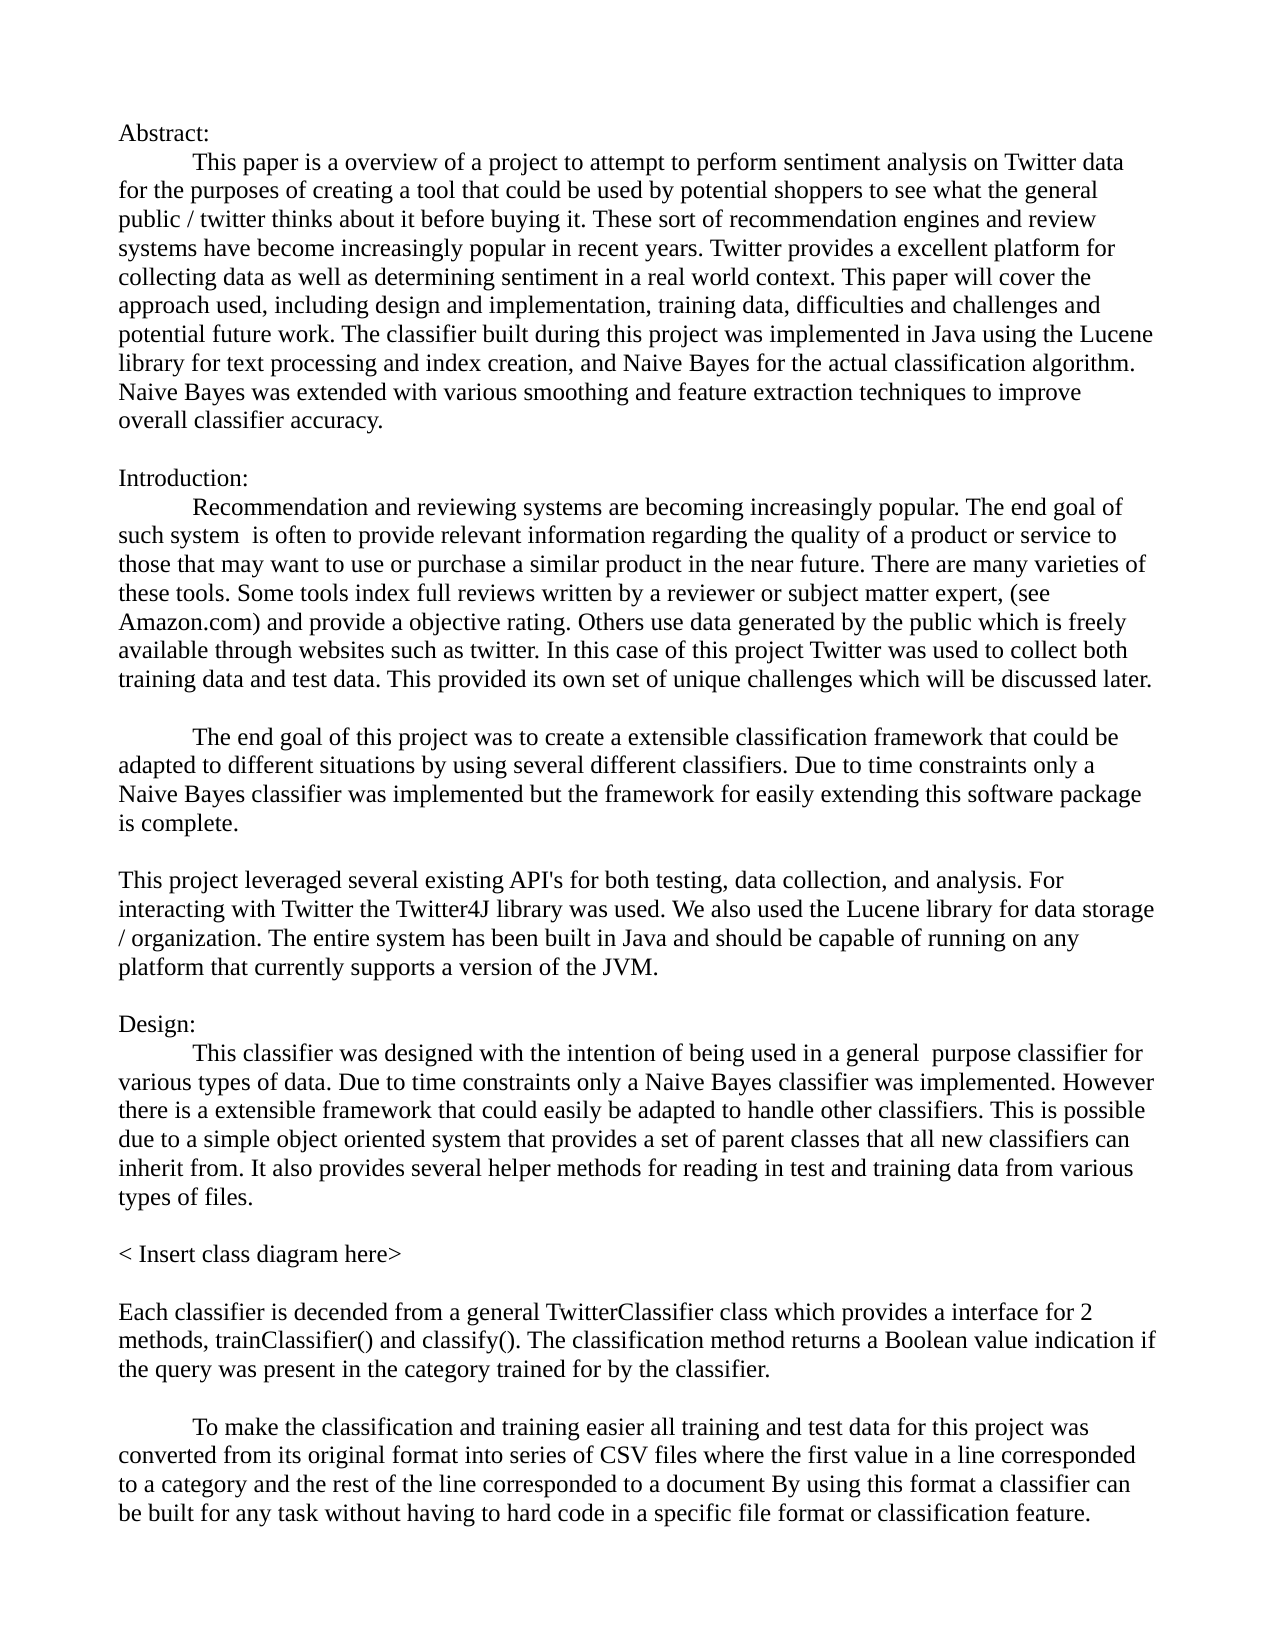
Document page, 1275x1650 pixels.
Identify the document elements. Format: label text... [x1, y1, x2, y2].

text Introduction: [118, 463, 1157, 492]
text This paper is a overview of a project to attempt to perform sentiment analysis on Twitter data for the purposes of creating a tool that could be used by potential shoppers to see what the general public / twitter thinks about it before buying it. These sort of recommendation engines and review systems have become increasingly popular in recent years. Twitter provides a excellent platform for collecting data as well as determining sentiment in a real world context. This paper will cover the approach used, including design and implementation, training data, difficulties and challenges and potential future work. The classifier built during this project was implemented in Java using the Lucene library for text processing and index creation, and Naive Bayes for the actual classification algorithm. Naive Bayes was extended with various smoothing and feature extraction techniques to improve overall classifier accuracy. [118, 147, 1157, 434]
text < Insert class diagram here> [118, 1239, 1157, 1268]
text The end goal of this project was to create a extensible classification framework that could be adapted to different situations by using several different classifiers. Due to time constraints only a Naive Bayes classifier was implemented but the framework for easily extending this software package is complete. [118, 722, 1157, 837]
text Each classifier is decended from a general TwitterClassifier class which provides a interface for 2 methods, trainClassifier() and classify(). The classification method returns a Boolean value indication if the query was present in the category trained for by the classifier. [118, 1297, 1157, 1383]
text Recommendation and reviewing systems are becoming increasingly popular. The end goal of such system is often to provide relevant information regarding the quality of a product or service to those that may want to use or purchase a similar product in the near future. There are many varieties of these tools. Some tools index full reviews written by a reviewer or subject matter expert, (see Amazon.com) and provide a objective rating. Others use data generated by the public which is freely available through websites such as twitter. In this case of this project Twitter was used to collect both training data and test data. This provided its own set of unique challenges which will be discussed later. [118, 492, 1157, 693]
text This project leveraged several existing API's for both testing, data collection, and analysis. For interacting with Twitter the Twitter4J library was used. We also used the Lucene library for data storage / organization. The entire system has been built in Java and should be capable of running on any platform that currently supports a version of the JVM. [118, 866, 1157, 981]
text This classifier was designed with the intention of being used in a general purpose classifier for various types of data. Due to time constraints only a Naive Bayes classifier was implemented. However there is a extensible framework that could easily be adapted to handle other classifiers. This is possible due to a simple object oriented system that provides a set of parent classes that all new classifiers can inherit from. It also provides several helper methods for reading in test and training data from various types of files. [118, 1038, 1157, 1211]
text Design: [118, 1009, 1157, 1038]
text Abstract: [118, 118, 1157, 147]
text To make the classification and training easier all training and test data for this project was converted from its original format into series of CSV files where the first value in a line corresponded to a category and the rest of the line corresponded to a document By using this format a classifier can be built for any task without having to hard code in a specific file format or classification feature. [118, 1412, 1157, 1527]
